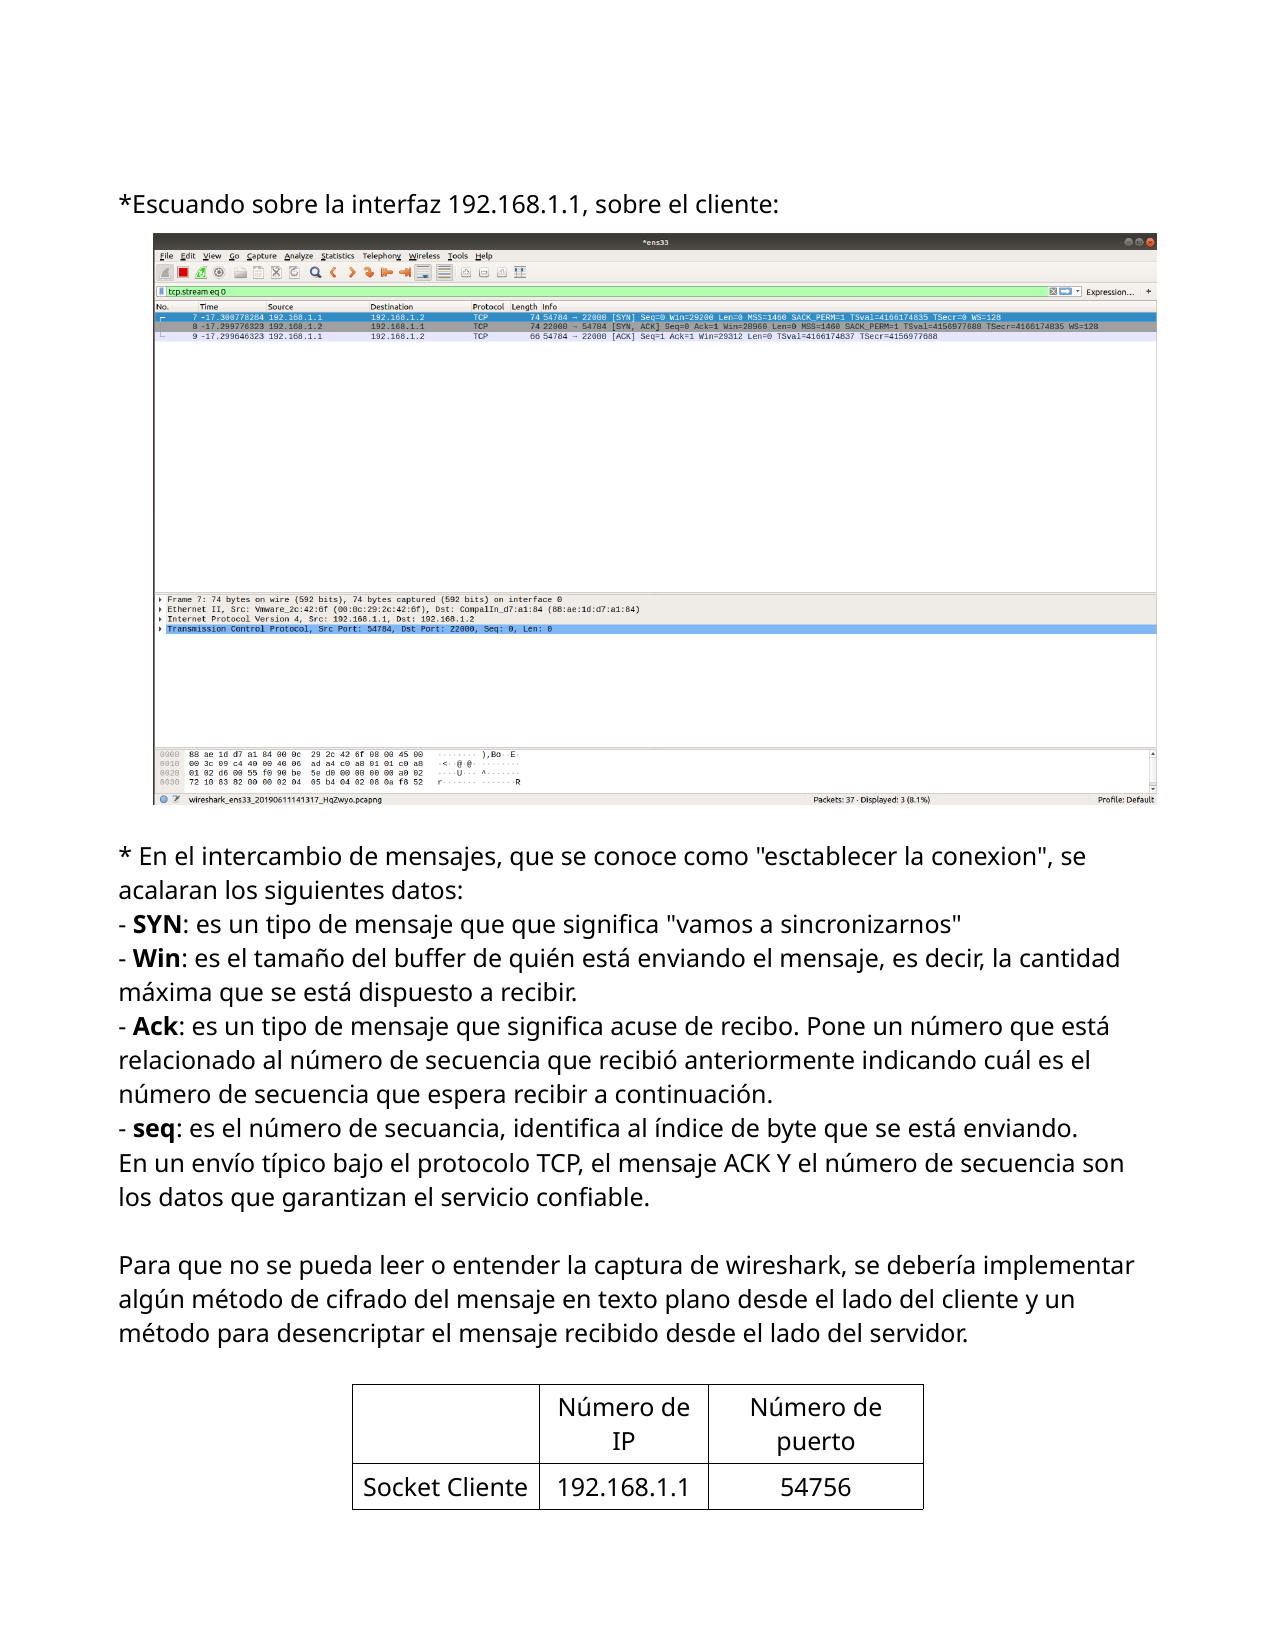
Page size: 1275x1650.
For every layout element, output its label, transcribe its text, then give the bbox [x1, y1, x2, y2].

text - SYN: es un tipo de mensaje que que significa "vamos a sincronizarnos" [118, 907, 1157, 941]
text Para que no se pueda leer o entender la captura de wireshark, se debería implementar algún método de cifrado del mensaje en texto plano desde el lado del cliente y un método para desencriptar el mensaje recibido desde el lado del servidor. [118, 1247, 1157, 1349]
table_header [353, 1385, 539, 1463]
text - seq: es el número de secuancia, identifica al índice de byte que se está enviando. [118, 1111, 1157, 1145]
table_cell Socket Cliente [353, 1464, 539, 1509]
text - Win: es el tamaño del buffer de quién está enviando el mensaje, es decir, la cantidad máxima que se está dispuesto a recibir. [118, 941, 1157, 1009]
table_header Número de puerto [709, 1385, 923, 1463]
table_header Número de IP [540, 1385, 708, 1463]
text *Escuando sobre la interfaz 192.168.1.1, sobre el cliente: [118, 186, 1157, 220]
table_cell 54756 [709, 1464, 923, 1509]
text - Ack: es un tipo de mensaje que significa acuse de recibo. Pone un número que está relacionado al número de secuencia que recibió anteriormente indicando cuál es el número de secuencia que espera recibir a continuación. [118, 1009, 1157, 1111]
table_cell 192.168.1.1 [540, 1464, 708, 1509]
text * En el intercambio de mensajes, que se conoce como "esctablecer la conexion", se acalaran los siguientes datos: [118, 839, 1157, 907]
picture [153, 233, 1157, 805]
text En un envío típico bajo el protocolo TCP, el mensaje ACK Y el número de secuencia son los datos que garantizan el servicio confiable. [118, 1145, 1157, 1213]
